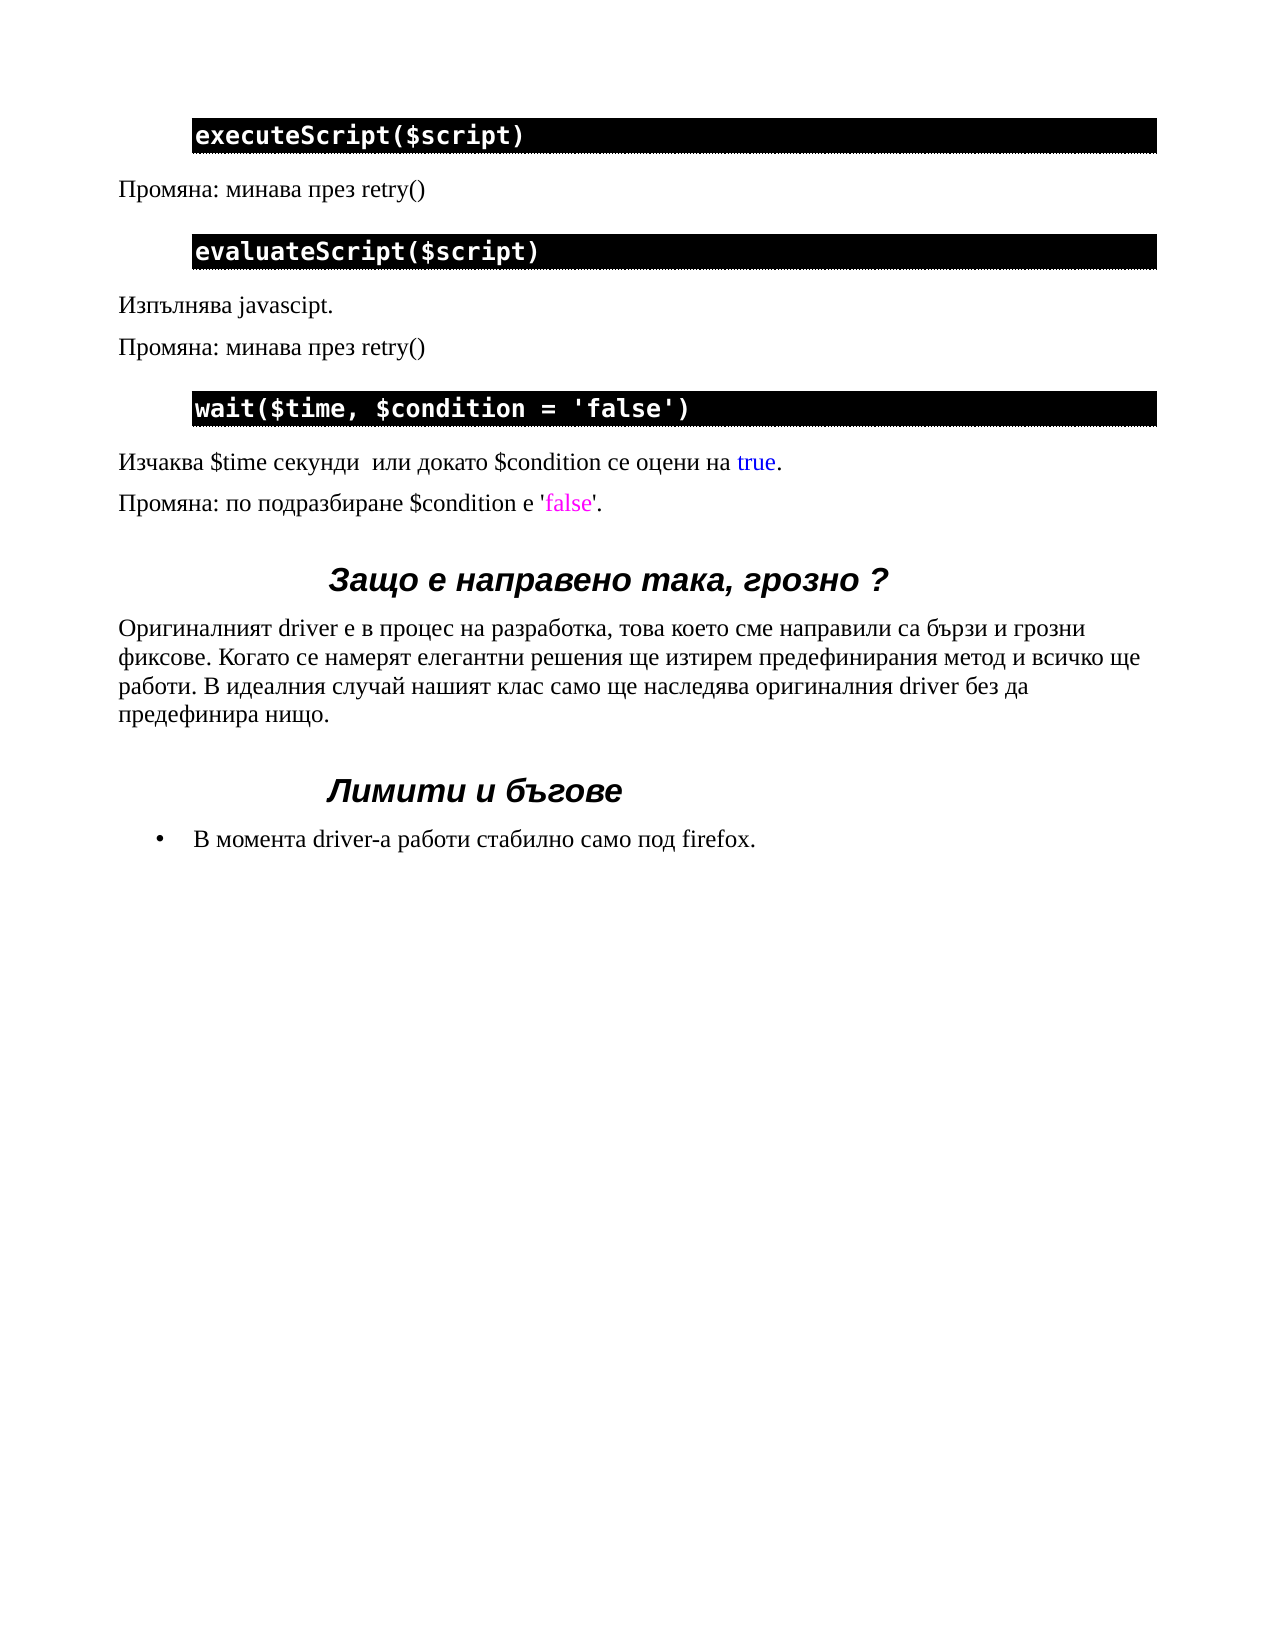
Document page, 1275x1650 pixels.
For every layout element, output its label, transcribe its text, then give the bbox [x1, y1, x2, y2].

text Оригиналният driver е в процес на разработка, това което сме направили са бързи и грозни фиксове. Когато се намерят елегантни решения ще изтирем предефинирания метод и всичко ще работи. В идеалния случай нашият клас само ще наследява оригиналния driver без да предефинира нищо. [118, 613, 1157, 728]
text wait($time, $condition = 'false') [192, 391, 1157, 426]
list В момента driver-а работи стабилно само под firefox. [156, 824, 1157, 853]
text executeScript($script) [192, 118, 1157, 153]
text Промяна: минава през retry() [118, 174, 1157, 203]
text Изпълнява javascipt. [118, 290, 1157, 319]
subtitle Защо е направено така, грозно ? [328, 560, 1157, 598]
text Промяна: по подразбиране $condition е 'false'. [118, 488, 1157, 517]
text Изчаква $time секунди или докато $condition се оцени на true. [118, 447, 1157, 476]
text Промяна: минава през retry() [118, 332, 1157, 360]
subtitle Лимити и бъгове [328, 771, 1157, 809]
text evaluateScript($script) [192, 234, 1157, 269]
